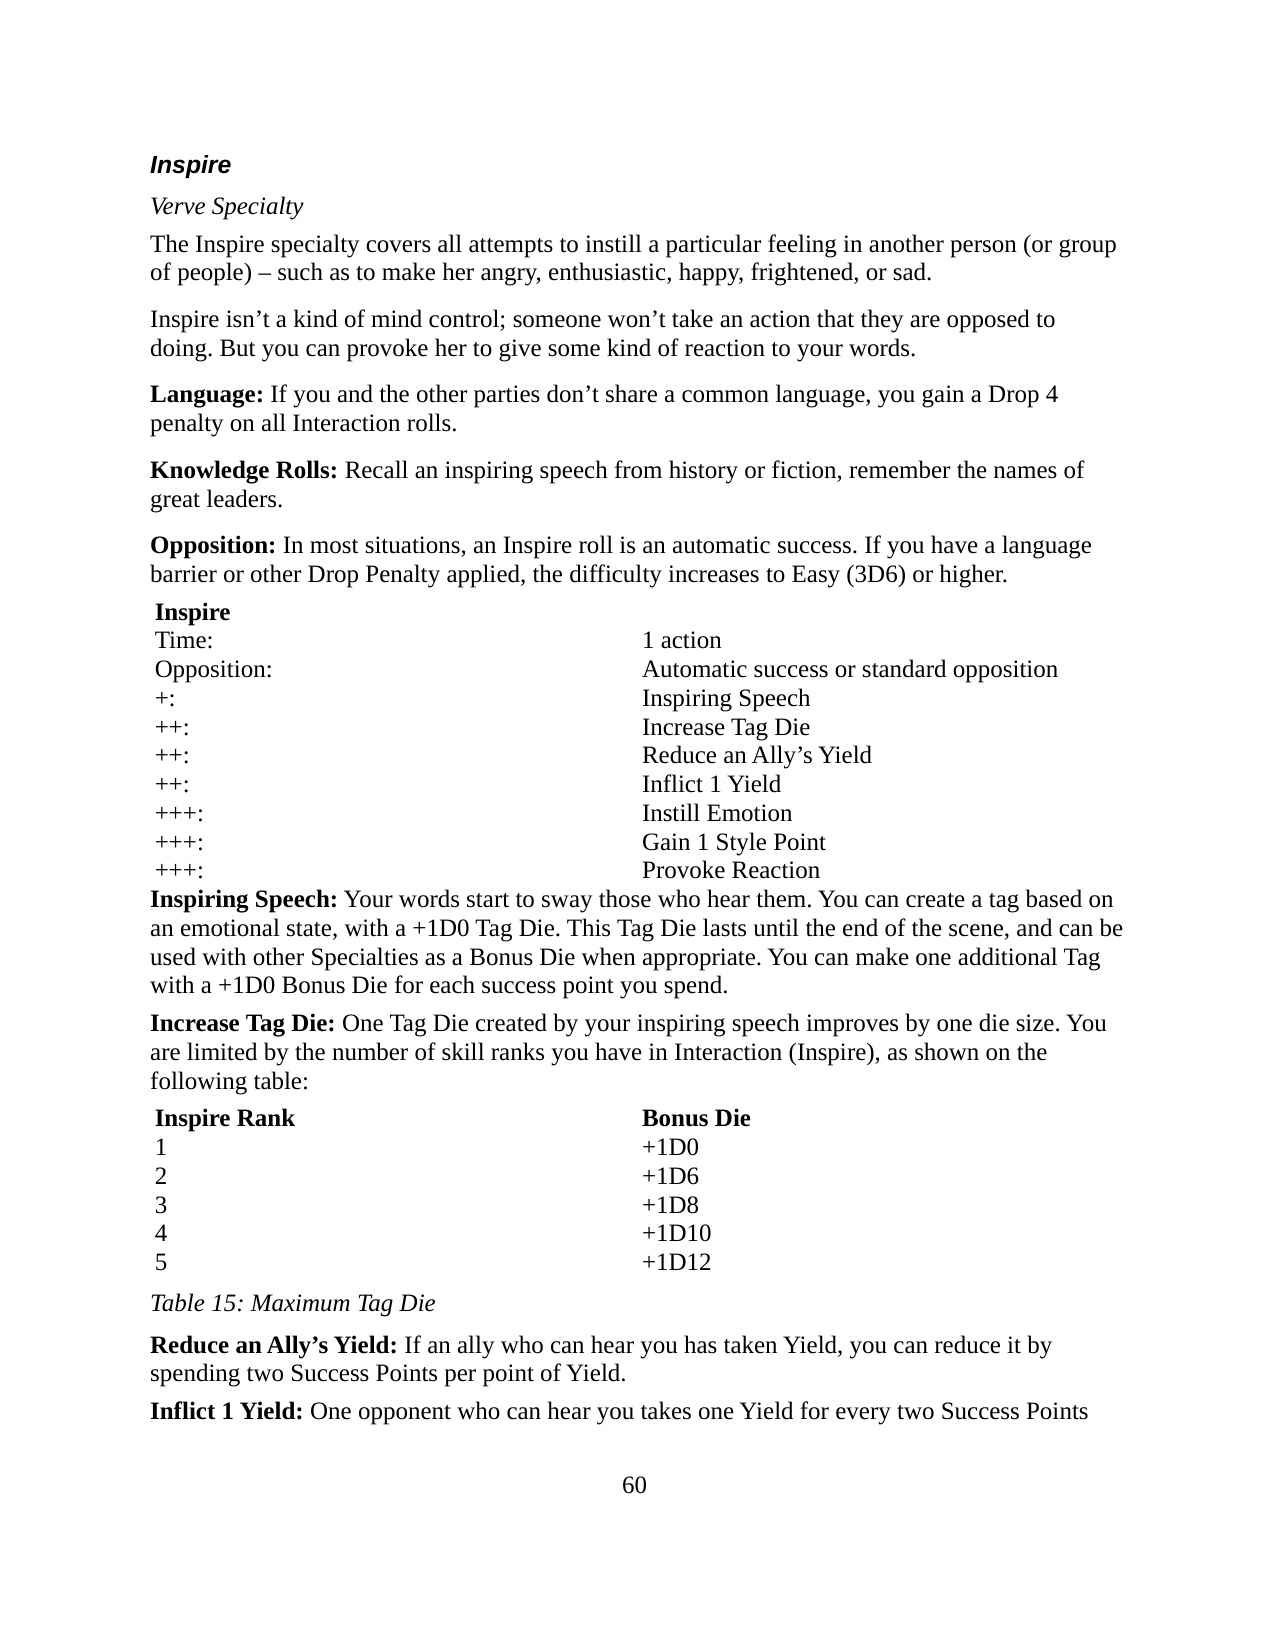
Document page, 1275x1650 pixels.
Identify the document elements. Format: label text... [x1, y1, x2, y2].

table_cell +++: [150, 827, 637, 856]
table_cell ++: [150, 712, 637, 741]
text The Inspire specialty covers all attempts to instill a particular feeling in another person (or group of people) – such as to make her angry, enthusiastic, happy, frightened, or sad. [150, 229, 1125, 286]
text Knowledge Rolls: Recall an inspiring speech from history or fiction, remember the names of great leaders. [150, 455, 1125, 512]
table_cell 1 action [638, 626, 1125, 654]
table_cell Gain 1 Style Point [638, 827, 1125, 856]
text Verve Specialty [150, 191, 1125, 220]
table_cell +1D12 [638, 1247, 1125, 1276]
table_cell Opposition: [150, 654, 637, 683]
table_cell 5 [150, 1247, 637, 1276]
table_cell 3 [150, 1190, 637, 1218]
table_cell 2 [150, 1161, 637, 1190]
table_cell 4 [150, 1219, 637, 1247]
table_cell +1D8 [638, 1190, 1125, 1218]
table_cell Inflict 1 Yield [638, 769, 1125, 798]
text Inspiring Speech: Your words start to sway those who hear them. You can create a tag based on an emotional state, with a +1D0 Tag Die. This Tag Die lasts until the end of the scene, and can be used with other Specialties as a Bonus Die when appropriate. You can make one additional Tag with a +1D0 Bonus Die for each success point you spend. [150, 884, 1125, 999]
table_cell +: [150, 683, 637, 712]
table_cell +++: [150, 856, 637, 884]
text Opposition: In most situations, an Inspire roll is an automatic success. If you have a language barrier or other Drop Penalty applied, the difficulty increases to Easy (3D6) or higher. [150, 530, 1125, 588]
table_header Inspire [150, 597, 637, 626]
text Language: If you and the other parties don’t share a common language, you gain a Drop 4 penalty on all Interaction rolls. [150, 379, 1125, 437]
table_cell +1D6 [638, 1161, 1125, 1190]
text Inflict 1 Yield: One opponent who can hear you takes one Yield for every two Success Points [150, 1396, 1125, 1425]
text Increase Tag Die: One Tag Die created by your inspiring speech improves by one die size. You are limited by the number of skill ranks you have in Interaction (Inspire), as shown on the following table: [150, 1008, 1125, 1094]
text Reduce an Ally’s Yield: If an ally who can hear you has taken Yield, you can reduce it by spending two Success Points per point of Yield. [150, 1330, 1125, 1387]
table_cell Provoke Reaction [638, 856, 1125, 884]
table_cell Instill Emotion [638, 798, 1125, 827]
table_header [638, 597, 1125, 626]
subtitle Inspire [150, 150, 1125, 178]
table_cell +1D0 [638, 1132, 1125, 1161]
table_header Inspire Rank [150, 1104, 637, 1132]
table_cell +1D10 [638, 1219, 1125, 1247]
text Inspire isn’t a kind of mind control; someone won’t take an action that they are opposed to doing. But you can provoke her to give some kind of reaction to your words. [150, 304, 1125, 362]
table_cell Time: [150, 626, 637, 654]
table_cell +++: [150, 798, 637, 827]
table_cell Inspiring Speech [638, 683, 1125, 712]
text Table 15: Maximum Tag Die [150, 1288, 1125, 1317]
table_cell Reduce an Ally’s Yield [638, 741, 1125, 769]
table_cell ++: [150, 769, 637, 798]
table_cell Automatic success or standard opposition [638, 654, 1125, 683]
table_cell ++: [150, 741, 637, 769]
table_cell 1 [150, 1132, 637, 1161]
table_cell Increase Tag Die [638, 712, 1125, 741]
table_header Bonus Die [638, 1104, 1125, 1132]
